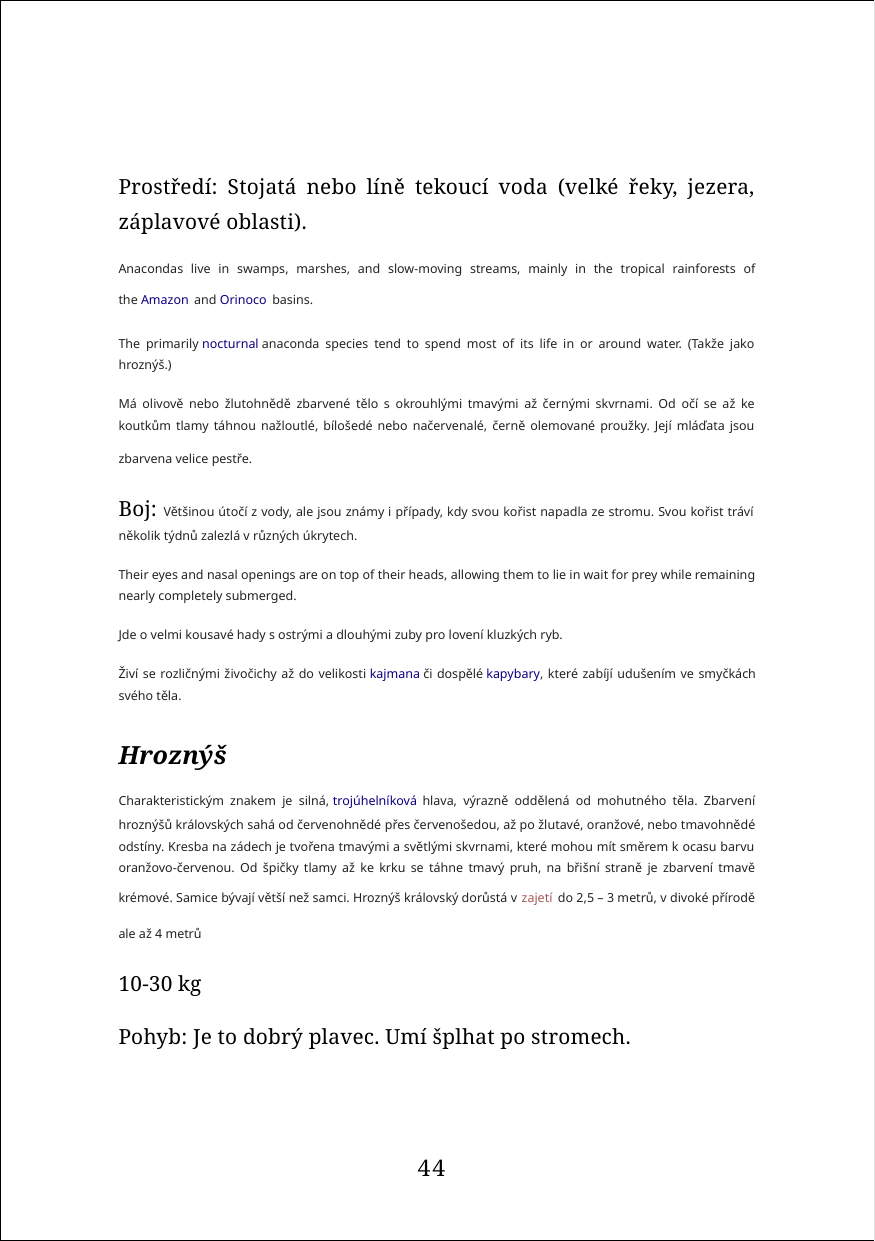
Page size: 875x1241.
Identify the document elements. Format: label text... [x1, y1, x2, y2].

text Anacondas live in swamps, marshes, and slow-moving streams, mainly in the tropical rainforests of the Amazon and Orinoco basins. [118, 261, 756, 310]
text Prostředí: Stojatá nebo líně tekoucí voda (velké řeky, jezera, záplavové oblasti). [118, 172, 756, 236]
text 10-30 kg [118, 969, 756, 997]
text Boj: Většinou útočí z vody, ale jsou známy i případy, kdy svou kořist napadla ze stromu. Svou kořist tráví několik týdnů zalezlá v různých úkrytech. [118, 494, 756, 544]
text Pohyb: Je to dobrý plavec. Umí šplhat po stromech. [118, 1022, 756, 1051]
subtitle Hroznýš [118, 738, 756, 772]
text Má olivově nebo žlutohnědě zbarvené tělo s okrouhlými tmavými až černými skvrnami. Od očí se až ke koutkům tlamy táhnou nažloutlé, bílošedé nebo načervenalé, černě olemované proužky. Její mláďata jsou zbarvena velice pestře. [118, 396, 756, 469]
text The primarily nocturnal anaconda species tend to spend most of its life in or around water. (Takže jako hroznýš.) [118, 335, 756, 373]
text Their eyes and nasal openings are on top of their heads, allowing them to lie in wait for prey while remaining nearly completely submerged. [118, 566, 756, 604]
text Živí se rozličnými živočichy až do velikosti kajmana či dospělé kapybary, které zabíjí udušením ve smyčkách svého těla. [118, 666, 756, 704]
text Charakteristickým znakem je silná, trojúhelníková hlava, výrazně oddělená od mohutného těla. Zbarvení hroznýšů královských sahá od červenohnědé přes červenošedou, až po žlutavé, oranžové, nebo tmavohnědé odstíny. Kresba na zádech je tvořena tmavými a světlými skvrnami, které mohou mít směrem k ocasu barvu oranžovo-červenou. Od špičky tlamy až ke krku se táhne tmavý pruh, na břišní straně je zbarvení tmavě krémové. Samice bývají větší než samci. Hroznýš královský dorůstá v zajetí do 2,5 – 3 metrů, v divoké přírodě ale až 4 metrů [118, 783, 756, 944]
text Jde o velmi kousavé hady s ostrými a dlouhými zuby pro lovení kluzkých ryb. [118, 626, 756, 643]
